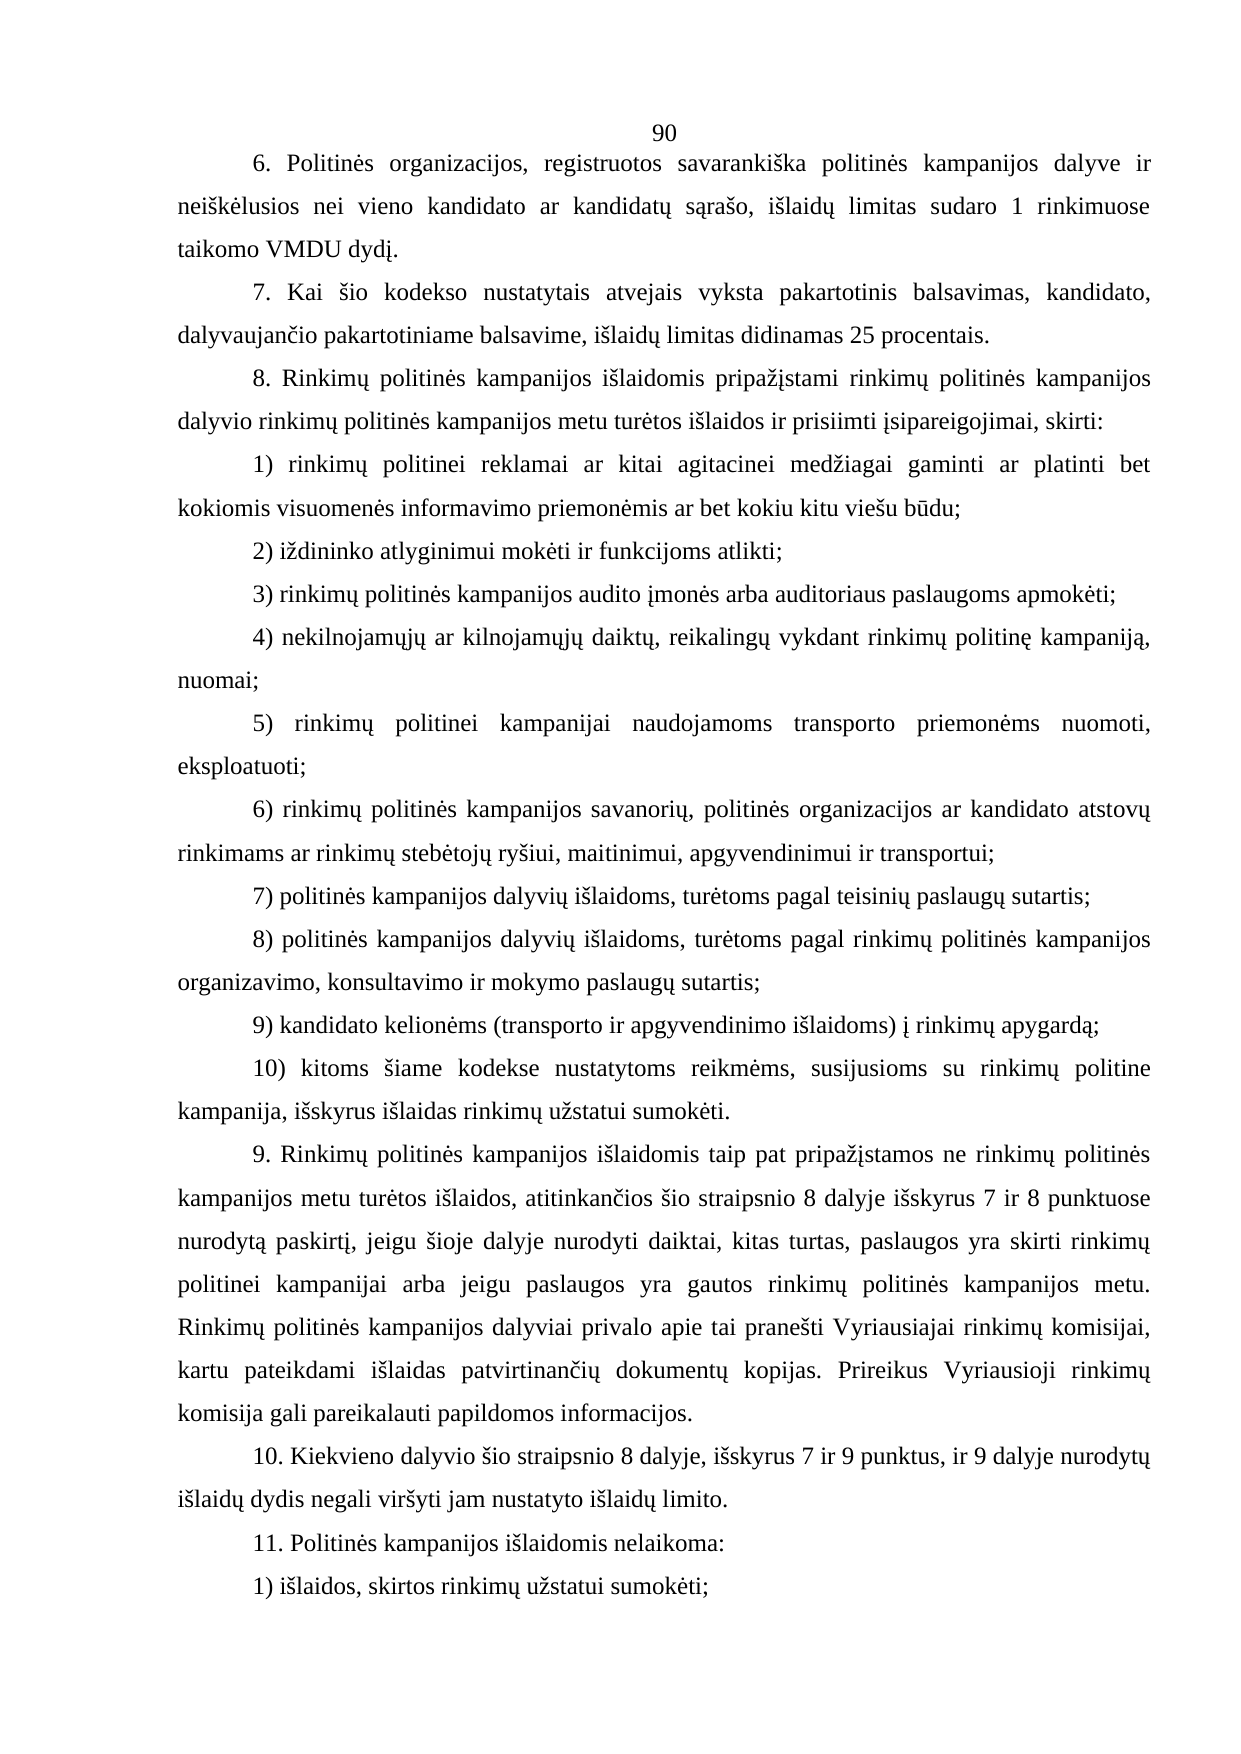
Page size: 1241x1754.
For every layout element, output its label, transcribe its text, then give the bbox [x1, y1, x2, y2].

text 8. Rinkimų politinės kampanijos išlaidomis pripažįstami rinkimų politinės kampanijos dalyvio rinkimų politinės kampanijos metu turėtos išlaidos ir prisiimti įsipareigojimai, skirti: [177, 363, 1152, 435]
text 1) išlaidos, skirtos rinkimų užstatui sumokėti; [177, 1571, 1152, 1599]
text 10) kitoms šiame kodekse nustatytoms reikmėms, susijusioms su rinkimų politine kampanija, išskyrus išlaidas rinkimų užstatui sumokėti. [177, 1053, 1152, 1125]
text 7) politinės kampanijos dalyvių išlaidoms, turėtoms pagal teisinių paslaugų sutartis; [177, 881, 1152, 909]
text 9. Rinkimų politinės kampanijos išlaidomis taip pat pripažįstamos ne rinkimų politinės kampanijos metu turėtos išlaidos, atitinkančios šio straipsnio 8 dalyje išskyrus 7 ir 8 punktuose nurodytą paskirtį, jeigu šioje dalyje nurodyti daiktai, kitas turtas, paslaugos yra skirti rinkimų politinei kampanijai arba jeigu paslaugos yra gautos rinkimų politinės kampanijos metu. Rinkimų politinės kampanijos dalyviai privalo apie tai pranešti Vyriausiajai rinkimų komisijai, kartu pateikdami išlaidas patvirtinančių dokumentų kopijas. Prireikus Vyriausioji rinkimų komisija gali pareikalauti papildomos informacijos. [177, 1139, 1152, 1427]
text 1) rinkimų politinei reklamai ar kitai agitacinei medžiagai gaminti ar platinti bet kokiomis visuomenės informavimo priemonėmis ar bet kokiu kitu viešu būdu; [177, 449, 1152, 521]
text 8) politinės kampanijos dalyvių išlaidoms, turėtoms pagal rinkimų politinės kampanijos organizavimo, konsultavimo ir mokymo paslaugų sutartis; [177, 924, 1152, 996]
text 3) rinkimų politinės kampanijos audito įmonės arba auditoriaus paslaugoms apmokėti; [177, 579, 1152, 608]
text 11. Politinės kampanijos išlaidomis nelaikoma: [177, 1528, 1152, 1556]
text 6. Politinės organizacijos, registruotos savarankiška politinės kampanijos dalyve ir neiškėlusios nei vieno kandidato ar kandidatų sąrašo, išlaidų limitas sudaro 1 rinkimuose taikomo VMDU dydį. [177, 148, 1152, 263]
text 4) nekilnojamųjų ar kilnojamųjų daiktų, reikalingų vykdant rinkimų politinę kampaniją, nuomai; [177, 622, 1152, 694]
text 5) rinkimų politinei kampanijai naudojamoms transporto priemonėms nuomoti, eksploatuoti; [177, 708, 1152, 780]
text 10. Kiekvieno dalyvio šio straipsnio 8 dalyje, išskyrus 7 ir 9 punktus, ir 9 dalyje nurodytų išlaidų dydis negali viršyti jam nustatyto išlaidų limito. [177, 1441, 1152, 1513]
text 9) kandidato kelionėms (transporto ir apgyvendinimo išlaidoms) į rinkimų apygardą; [177, 1010, 1152, 1039]
text 6) rinkimų politinės kampanijos savanorių, politinės organizacijos ar kandidato atstovų rinkimams ar rinkimų stebėtojų ryšiui, maitinimui, apgyvendinimui ir transportui; [177, 794, 1152, 866]
text 7. Kai šio kodekso nustatytais atvejais vyksta pakartotinis balsavimas, kandidato, dalyvaujančio pakartotiniame balsavime, išlaidų limitas didinamas 25 procentais. [177, 277, 1152, 349]
text 2) iždininko atlyginimui mokėti ir funkcijoms atlikti; [177, 536, 1152, 564]
